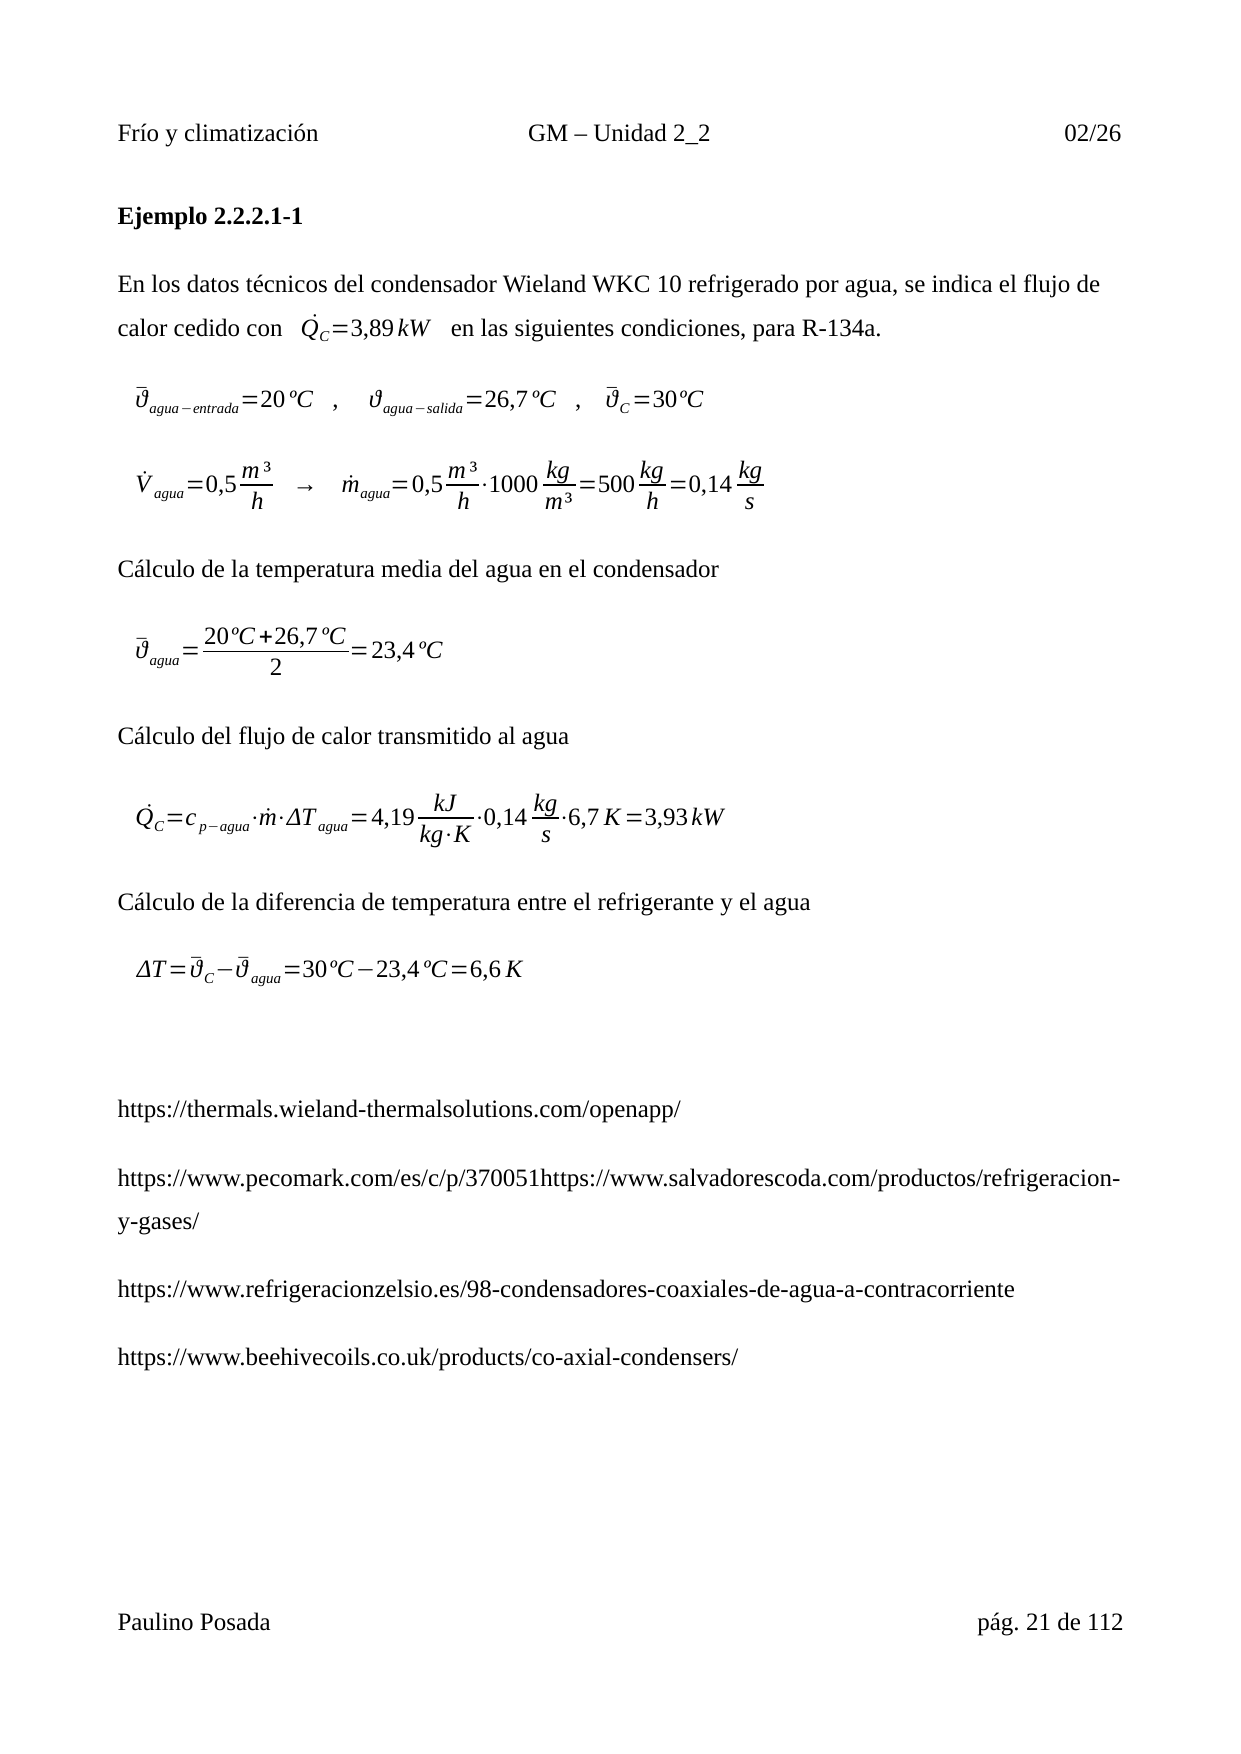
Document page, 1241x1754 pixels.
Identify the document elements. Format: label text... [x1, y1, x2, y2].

text https://thermals.wieland-thermalsolutions.com/openapp/ [117, 1094, 1123, 1123]
text → [117, 456, 1123, 515]
text Ejemplo 2.2.2.1-1 [117, 201, 1123, 230]
text Cálculo del flujo de calor transmitido al agua [117, 721, 1123, 750]
text En los datos técnicos del condensador Wieland WKC 10 refrigerado por agua, se indica el flujo de calor cedido conen las siguientes condiciones, para R-134a. [117, 269, 1123, 345]
text , , [117, 384, 1123, 417]
text Cálculo de la diferencia de temperatura entre el refrigerante y el agua [117, 887, 1123, 916]
text https://www.beehivecoils.co.uk/products/co-axial-condensers/ [117, 1342, 1123, 1371]
text https://www.pecomark.com/es/c/p/370051https://www.salvadorescoda.com/productos/refrigeracion-y-gases/ [117, 1163, 1123, 1234]
text Cálculo de la temperatura media del agua en el condensador [117, 554, 1123, 583]
text https://www.refrigeracionzelsio.es/98-condensadores-coaxiales-de-agua-a-contracorriente [117, 1274, 1123, 1303]
